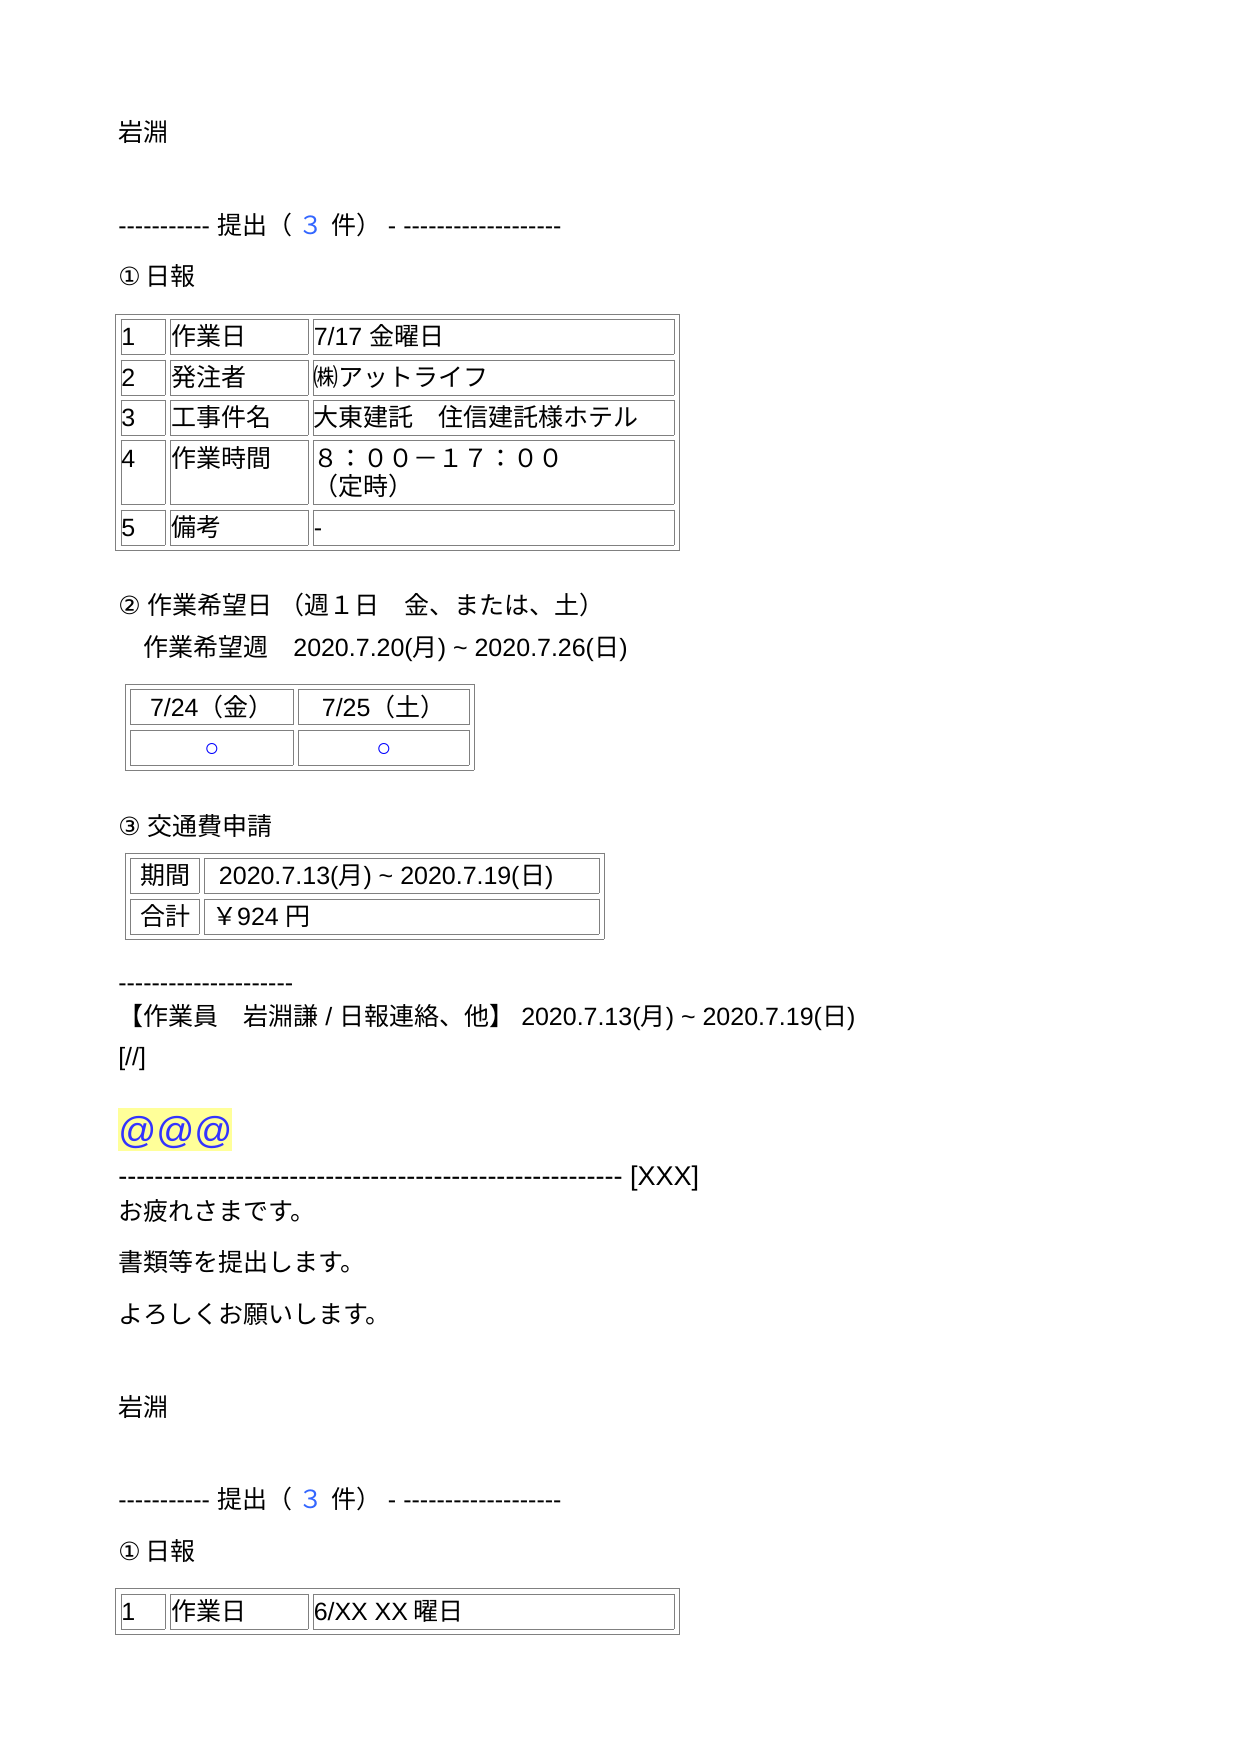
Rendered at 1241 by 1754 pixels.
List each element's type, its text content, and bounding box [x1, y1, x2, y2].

table_header 作業日 [168, 1589, 310, 1629]
table_header 7/24（金） [128, 685, 296, 724]
table_cell - [314, 511, 674, 544]
table_cell - [310, 504, 677, 544]
table_cell 工事件名 [168, 395, 310, 435]
table_cell ８：００－１７：００ （定時） [310, 435, 677, 504]
table_cell 大東建託 住信建託様ホテル [310, 395, 677, 435]
text 岩淵 [118, 118, 1122, 147]
text ----------- 提出（ ３ 件） - ------------------- [118, 1485, 1122, 1514]
text 書類等を提出します。 [118, 1248, 1122, 1277]
table_cell 3 [118, 395, 168, 435]
text @@@ [118, 1108, 1122, 1151]
text --------------------- [118, 968, 1122, 996]
table_cell 2 [118, 354, 168, 394]
text ② 作業希望日 （週１日 金、または、土） [118, 591, 1122, 620]
table_cell 備考 [168, 504, 310, 544]
text 岩淵 [118, 1393, 1122, 1421]
table_cell ㈱アットライフ [310, 354, 677, 394]
text ③ 交通費申請 [118, 811, 1122, 840]
table_header 1 [118, 315, 168, 354]
table_header 7/17 金曜日 [310, 315, 677, 354]
table_header 作業日 [168, 315, 310, 354]
text ①日報 [118, 1537, 1122, 1566]
text 【作業員 岩淵謙 / 日報連絡、他】 2020.7.13(月) ~ 2020.7.19(日) [118, 1002, 1122, 1031]
text ①日報 [118, 262, 1122, 291]
text 作業希望週 2020.7.20(月) ~ 2020.7.26(日) [118, 632, 1122, 661]
text よろしくお願いします。 [118, 1300, 1122, 1329]
table_cell ○ [296, 724, 471, 765]
table_header 6/XX XX曜日 [310, 1589, 677, 1629]
text [//] [118, 1042, 1122, 1071]
table_header 7/25（土） [296, 685, 471, 724]
table_header 期間 [128, 854, 202, 893]
table_cell 合計 [128, 893, 202, 933]
table_header 2020.7.13(月) ~ 2020.7.19(日) [202, 854, 602, 893]
text -------------------------------------------------------- [XXX] [118, 1159, 1122, 1191]
table_cell ○ [128, 724, 296, 765]
text ----------- 提出（ ３ 件） - ------------------- [118, 211, 1122, 239]
text お疲れさまです。 [118, 1197, 1122, 1226]
table_cell ￥924 円 [202, 893, 602, 933]
table_cell 4 [118, 435, 168, 504]
table_header 1 [118, 1589, 168, 1629]
table_cell 発注者 [168, 354, 310, 394]
table_cell 作業時間 [168, 435, 310, 504]
table_cell 5 [118, 504, 168, 544]
